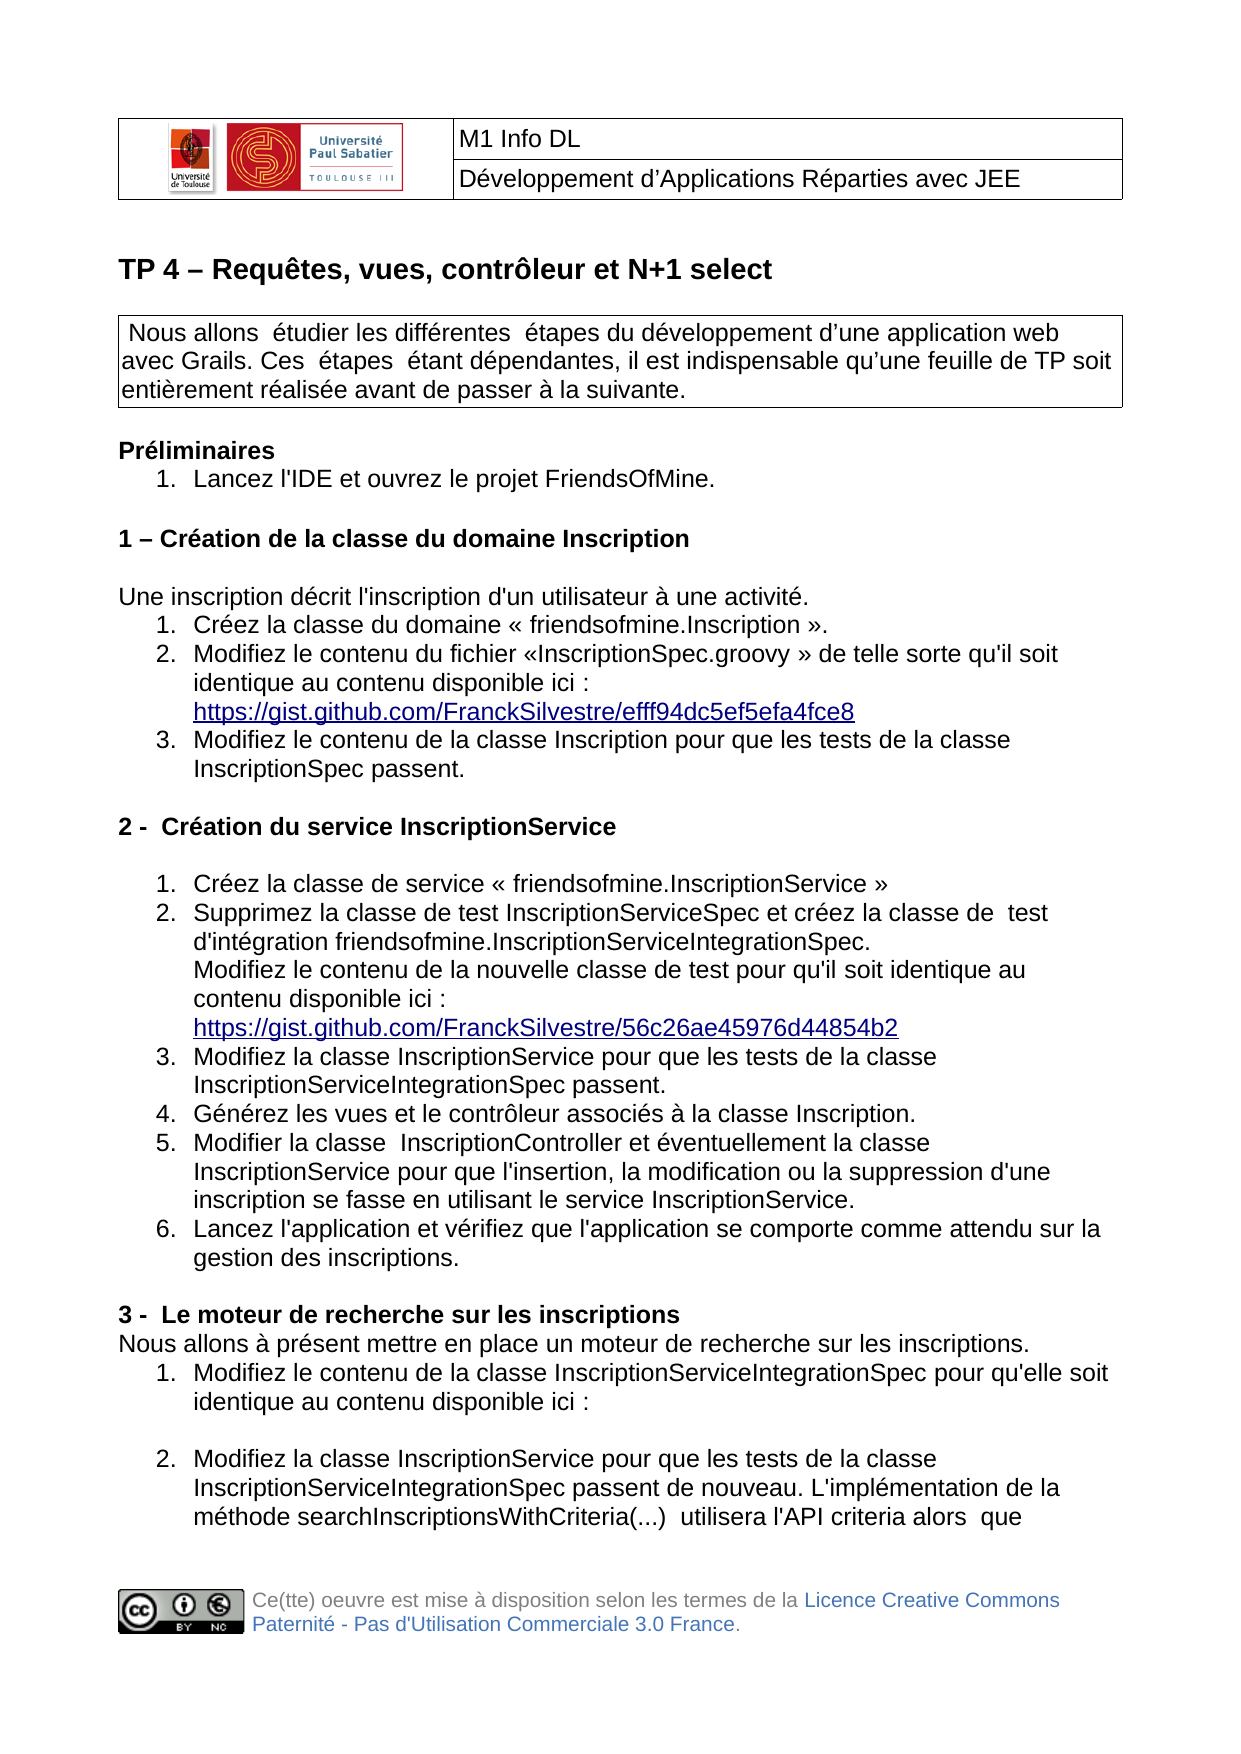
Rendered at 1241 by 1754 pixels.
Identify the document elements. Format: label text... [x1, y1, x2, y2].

text 3 - Le moteur de recherche sur les inscriptions [118, 1300, 1122, 1329]
list Modifiez le contenu de la classe InscriptionServiceIntegrationSpec pour qu'elle soit identique au contenu disponible ici : [156, 1358, 1122, 1415]
list https://gist.github.com/FranckSilvestre/56c26ae45976d44854b2 [156, 1013, 1122, 1042]
list Modifiez le contenu du fichier «InscriptionSpec.groovy » de telle sorte qu'il soit identique au contenu disponible ici : [156, 639, 1122, 697]
list Générez les vues et le contrôleur associés à la classe Inscription. [156, 1099, 1122, 1128]
list Créez la classe de service « friendsofmine.InscriptionService » [156, 869, 1122, 898]
text Préliminaires [118, 436, 1122, 464]
list Modifiez le contenu de la classe Inscription pour que les tests de la classe InscriptionSpec passent. [156, 725, 1122, 783]
text Nous allons à présent mettre en place un moteur de recherche sur les inscriptions. [118, 1329, 1122, 1358]
list Modifiez la classe InscriptionService pour que les tests de la classe InscriptionServiceIntegrationSpec passent. [156, 1042, 1122, 1099]
picture [118, 1589, 245, 1634]
list Modifiez la classe InscriptionService pour que les tests de la classe InscriptionServiceIntegrationSpec passent de nouveau. L'implémentation de la méthode searchInscriptionsWithCriteria(...) utilisera l'API criteria alors que [156, 1444, 1122, 1530]
list Modifiez le contenu de la nouvelle classe de test pour qu'il soit identique au contenu disponible ici : [156, 955, 1122, 1013]
text Nous allons étudier les différentes étapes du développement d’une application web avec Grails. Ces étapes étant dépendantes, il est indispensable qu’une feuille de TP soit entièrement réalisée avant de passer à la suivante. [119, 316, 1122, 407]
list Modifier la classe InscriptionController et éventuellement la classe InscriptionService pour que l'insertion, la modification ou la suppression d'une inscription se fasse en utilisant le service InscriptionService. [156, 1128, 1122, 1214]
list Supprimez la classe de test InscriptionServiceSpec et créez la classe de test d'intégration friendsofmine.InscriptionServiceIntegrationSpec. [156, 898, 1122, 955]
text Une inscription décrit l'inscription d'un utilisateur à une activité. [118, 582, 1122, 610]
list Lancez l'application et vérifiez que l'application se comporte comme attendu sur la gestion des inscriptions. [156, 1214, 1122, 1272]
text TP 4 – Requêtes, vues, contrôleur et N+1 select [118, 252, 1122, 286]
picture [164, 123, 407, 195]
list Lancez l'IDE et ouvrez le projet FriendsOfMine. [156, 464, 1122, 495]
list Créez la classe du domaine « friendsofmine.Inscription ». [156, 610, 1122, 639]
text 1 – Création de la classe du domaine Inscription [118, 524, 1122, 553]
list https://gist.github.com/FranckSilvestre/efff94dc5ef5efa4fce8 [156, 697, 1122, 725]
text 2 - Création du service InscriptionService [118, 812, 1122, 840]
